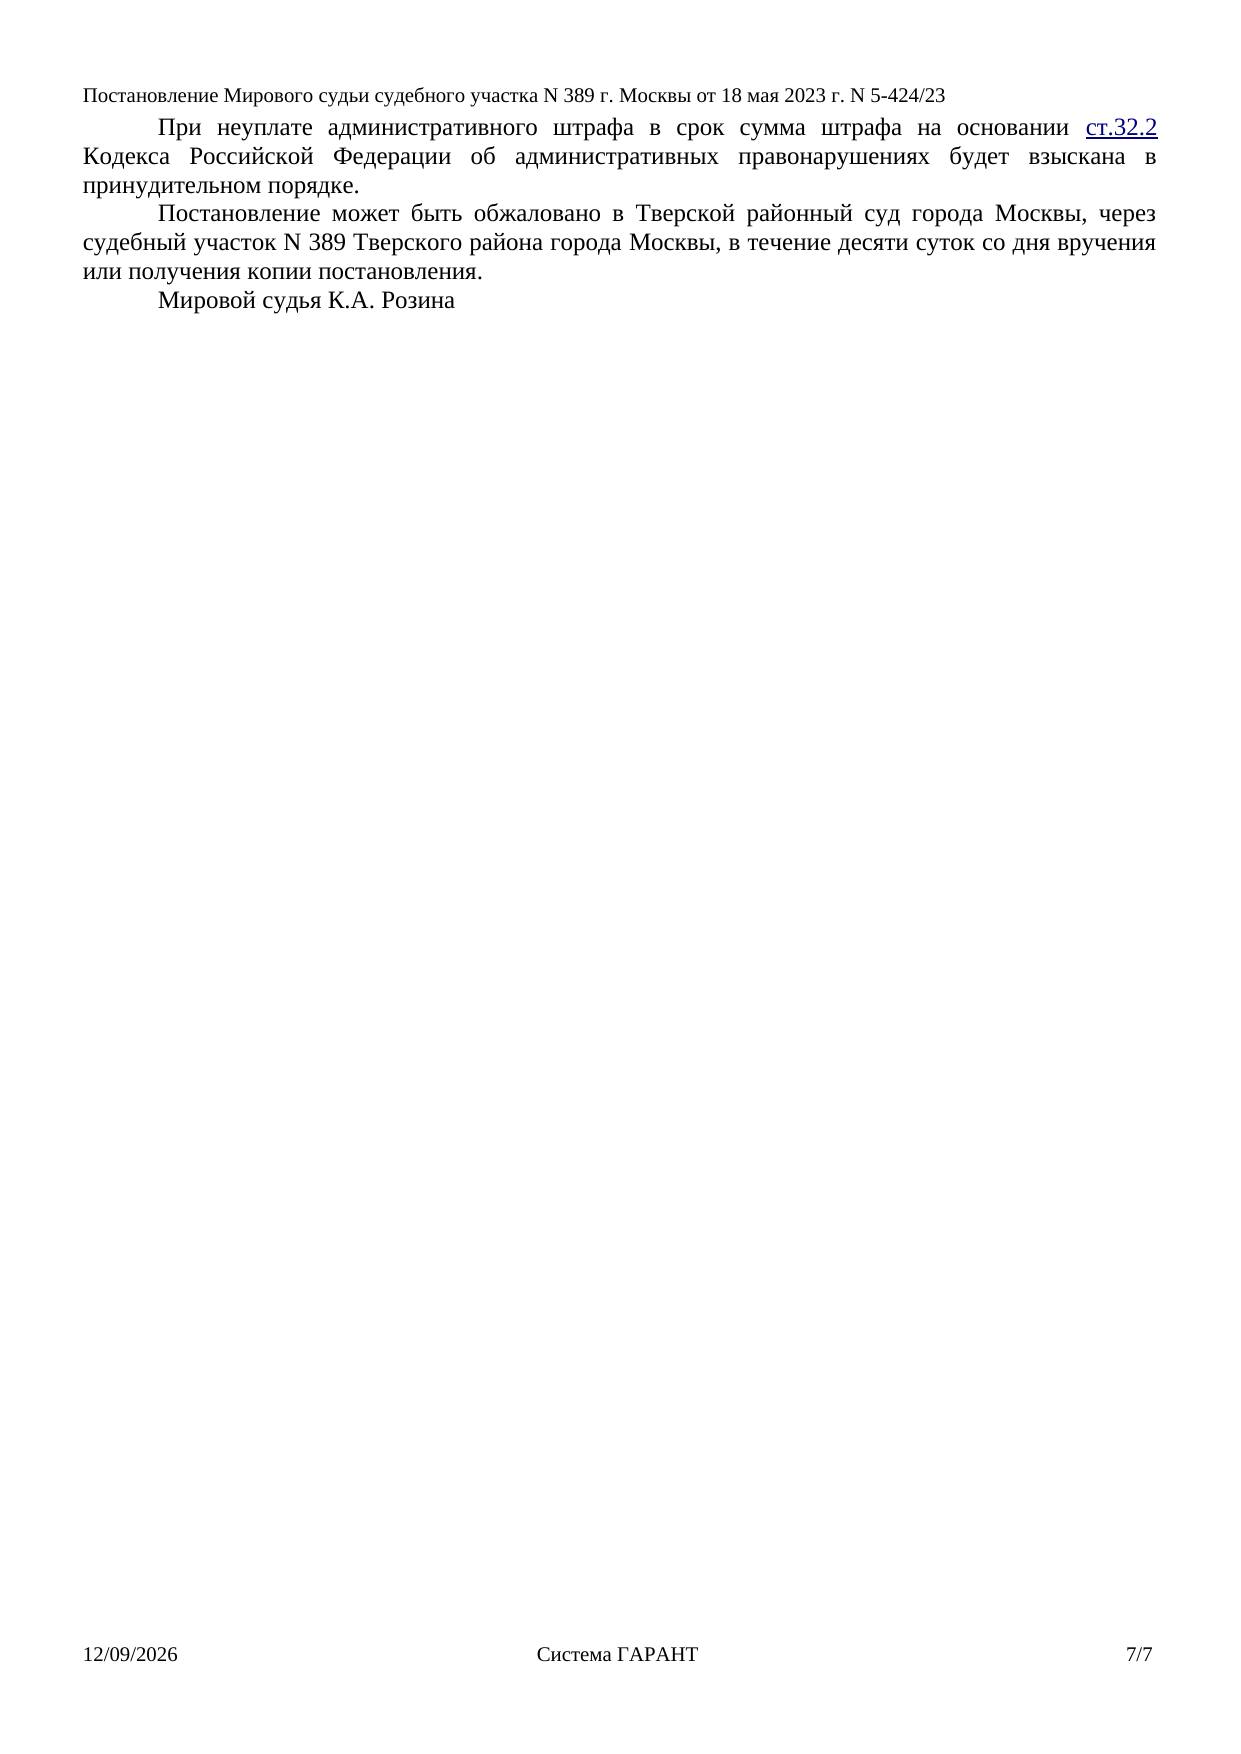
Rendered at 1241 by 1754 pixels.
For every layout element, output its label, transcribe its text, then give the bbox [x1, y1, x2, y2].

text Мировой судья К.А. Розина [83, 285, 1157, 313]
text При неуплате административного штрафа в срок сумма штрафа на основании ст.32.2 Кодекса Российской Федерации об административных правонарушениях будет взыскана в принудительном порядке. [83, 112, 1157, 198]
text Постановление может быть обжаловано в Тверской районный суд города Москвы, через судебный участок N 389 Тверского района города Москвы, в течение десяти суток со дня вручения или получения копии постановления. [83, 198, 1157, 285]
